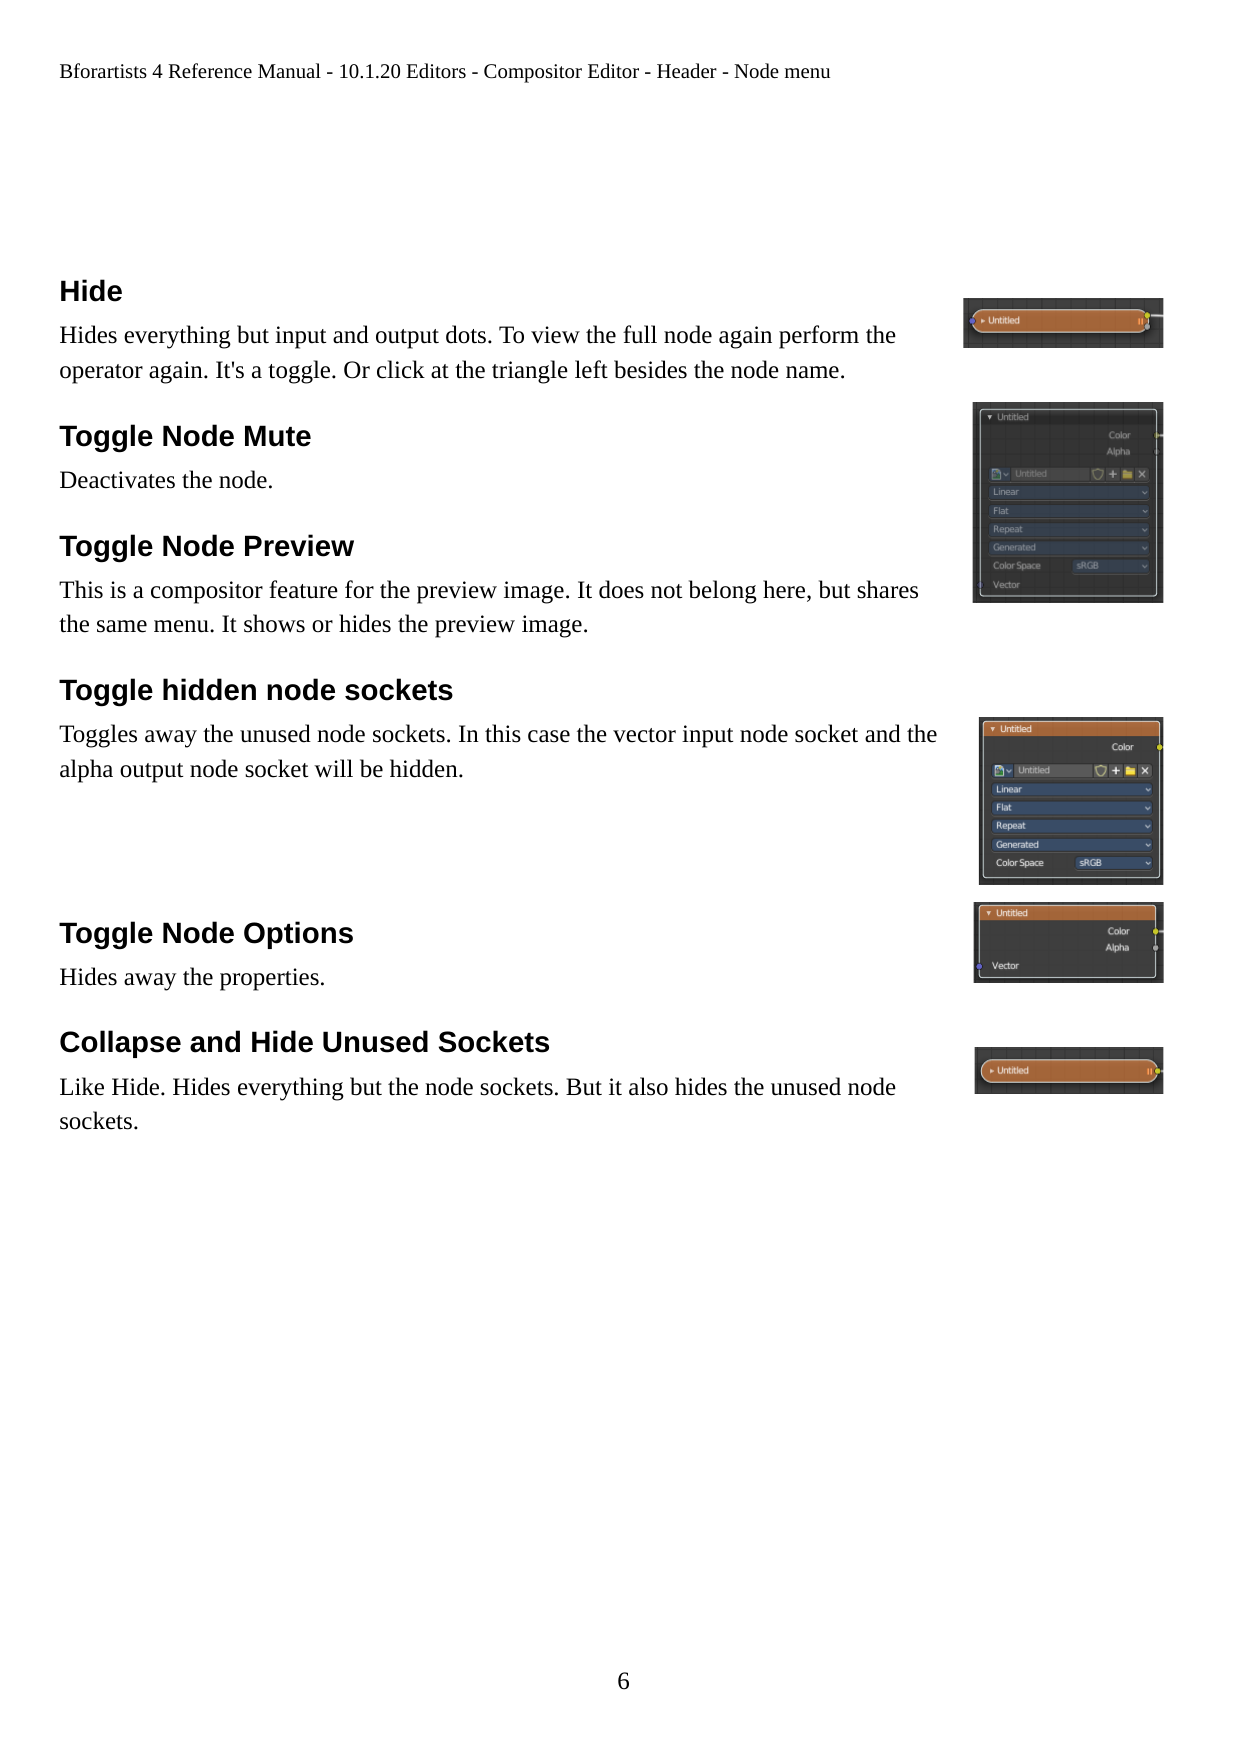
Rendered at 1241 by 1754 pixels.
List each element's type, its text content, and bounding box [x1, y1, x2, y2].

text Toggles away the unused node sockets. In this case the vector input node socket and the alpha output node socket will be hidden. [59, 719, 978, 782]
picture [972, 402, 1164, 603]
subtitle Hide [59, 274, 1181, 308]
subtitle Toggle Node Preview [59, 529, 972, 562]
text [1164, 465, 1181, 494]
text Deactivates the node. [59, 465, 972, 494]
subtitle [1164, 916, 1181, 949]
subtitle [1164, 419, 1181, 452]
subtitle Toggle Node Options [59, 916, 973, 949]
subtitle [1164, 529, 1181, 562]
text This is a compositor feature for the preview image. It does not belong here, but shares the same menu. It shows or hides the preview image. [59, 575, 1181, 638]
picture [974, 1047, 1164, 1094]
subtitle Collapse and Hide Unused Sockets [59, 1025, 1181, 1059]
subtitle Toggle hidden node sockets [59, 673, 1181, 707]
picture [963, 298, 1164, 348]
text Like Hide. Hides everything but the node sockets. But it also hides the unused node sockets. [59, 1072, 1181, 1135]
picture [978, 717, 1164, 885]
text Hides away the properties. [59, 962, 1181, 991]
picture [973, 902, 1164, 983]
text Hides everything but input and output dots. To view the full node again perform the operator again. It's a toggle. Or click at the triangle left besides the node name. [59, 321, 1181, 384]
subtitle Toggle Node Mute [59, 419, 972, 452]
